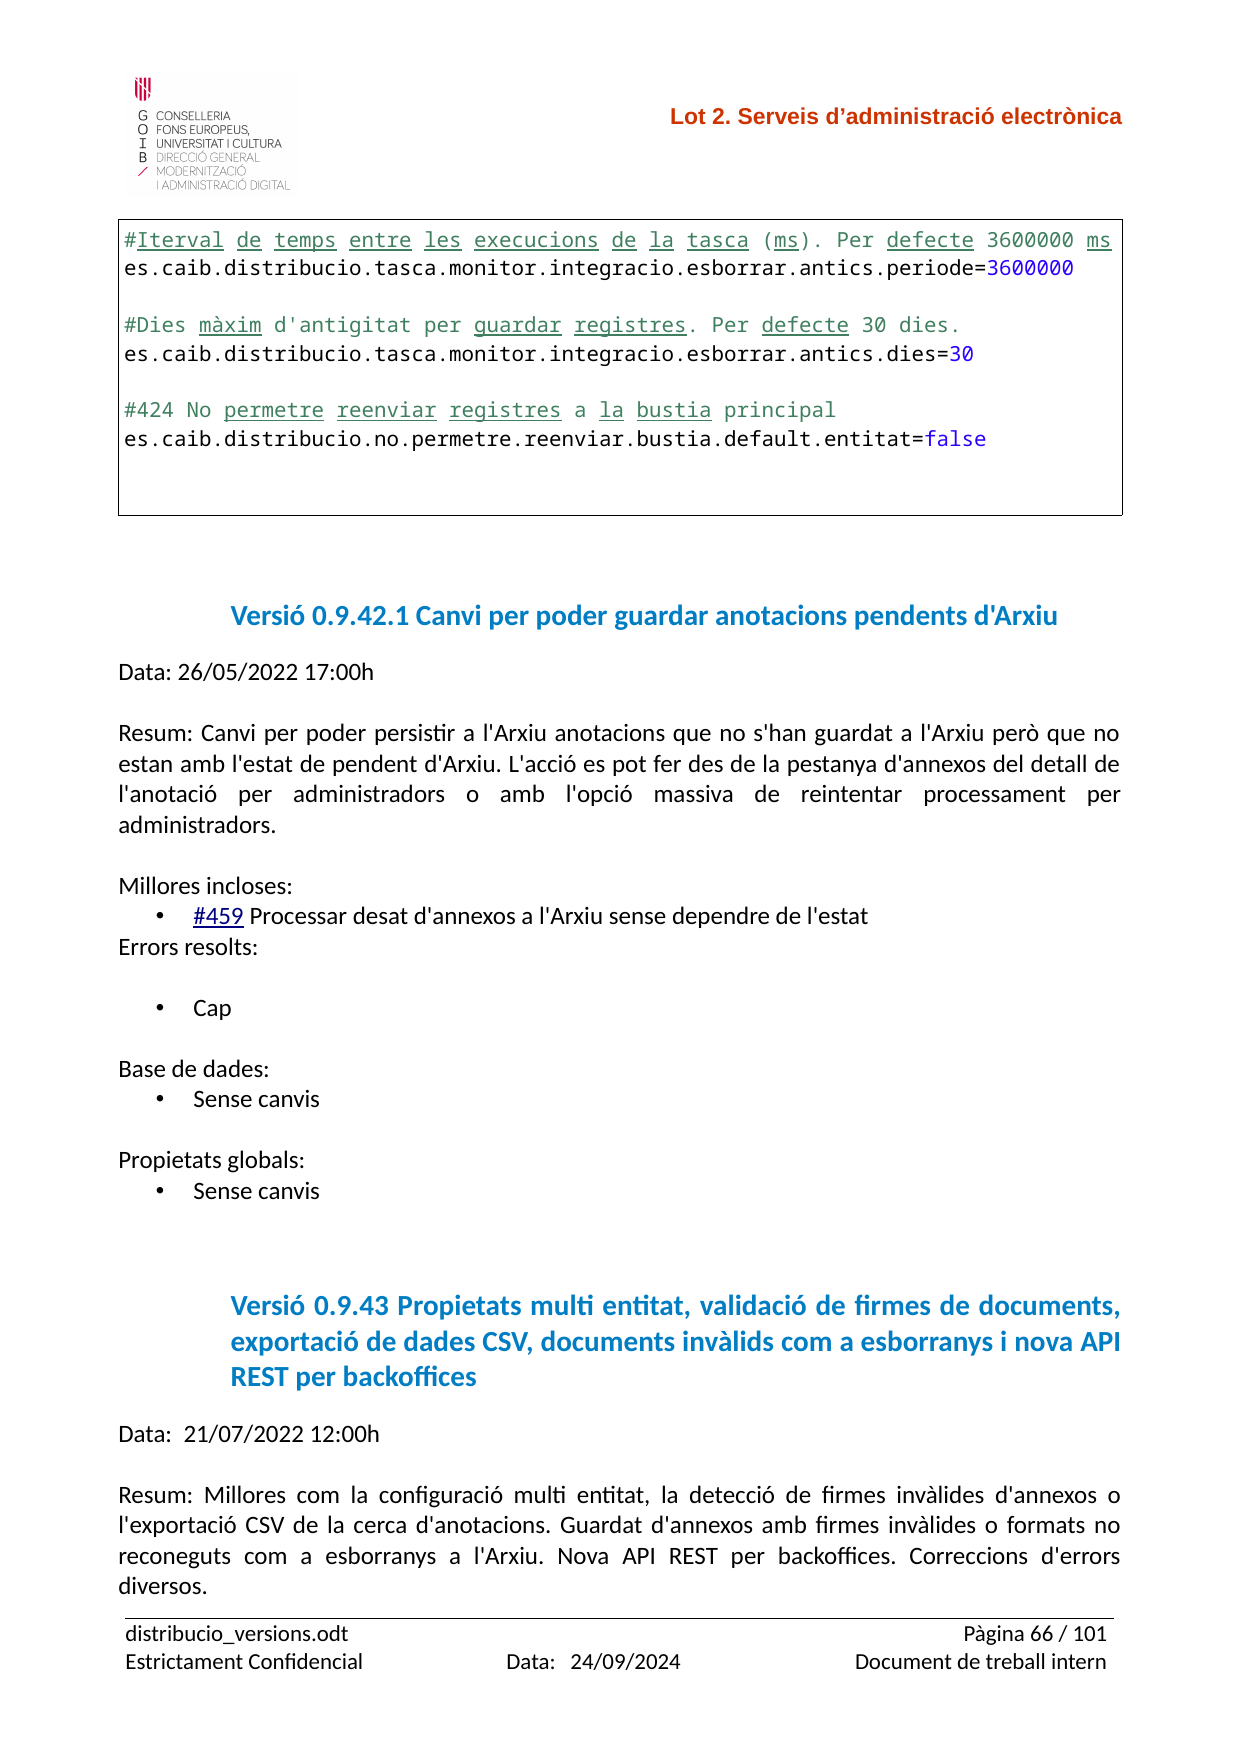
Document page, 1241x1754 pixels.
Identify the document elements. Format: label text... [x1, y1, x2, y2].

list Sense canvis [156, 1083, 1122, 1114]
list Sense canvis [156, 1175, 1122, 1206]
table_header #Iterval de temps entre les execucions de la tasca (ms). Per defecte 3600000 ms es.caib.distribucio.tasca.monitor.integracio.esborrar.antics.periode=3600000 #Dies màxim d'antigitat per guardar registres. Per defecte 30 dies. es.caib.distribucio.tasca.monitor.integracio.esborrar.antics.dies=30 #424 No permetre reenviar registres a la bustia principal es.caib.distribucio.no.permetre.reenviar.bustia.default.entitat=false [119, 220, 1122, 515]
list Cap [156, 992, 1122, 1022]
subtitle Versió 0.9.43 Propietats multi entitat, validació de firmes de documents, exportació de dades CSV, documents invàlids com a esborranys i nova API REST per backoffices [153, 1287, 1122, 1394]
text Base de dades: [118, 1053, 1122, 1083]
text Millores incloses: [118, 870, 1122, 900]
text Data: 21/07/2022 12:00h [118, 1418, 1122, 1448]
picture [126, 70, 299, 197]
list #459 Processar desat d'annexos a l'Arxiu sense dependre de l'estat [156, 900, 1122, 931]
text Resum: Canvi per poder persistir a l'Arxiu anotacions que no s'han guardat a l'Arxiu però que no estan amb l'estat de pendent d'Arxiu. L'acció es pot fer des de la pestanya d'annexos del detall de l'anotació per administradors o amb l'opció massiva de reintentar processament per administradors. [118, 717, 1122, 839]
text Resum: Millores com la configuració multi entitat, la detecció de firmes invàlides d'annexos o l'exportació CSV de la cerca d'anotacions. Guardat d'annexos amb firmes invàlides o formats no reconeguts com a esborranys a l'Arxiu. Nova API REST per backoffices. Correccions d'errors diversos. [118, 1479, 1122, 1601]
text Propietats globals: [118, 1144, 1122, 1175]
subtitle Versió 0.9.42.1 Canvi per poder guardar anotacions pendents d'Arxiu [153, 597, 1122, 632]
text Errors resolts: [118, 931, 1122, 961]
text Data: 26/05/2022 17:00h [118, 656, 1122, 687]
